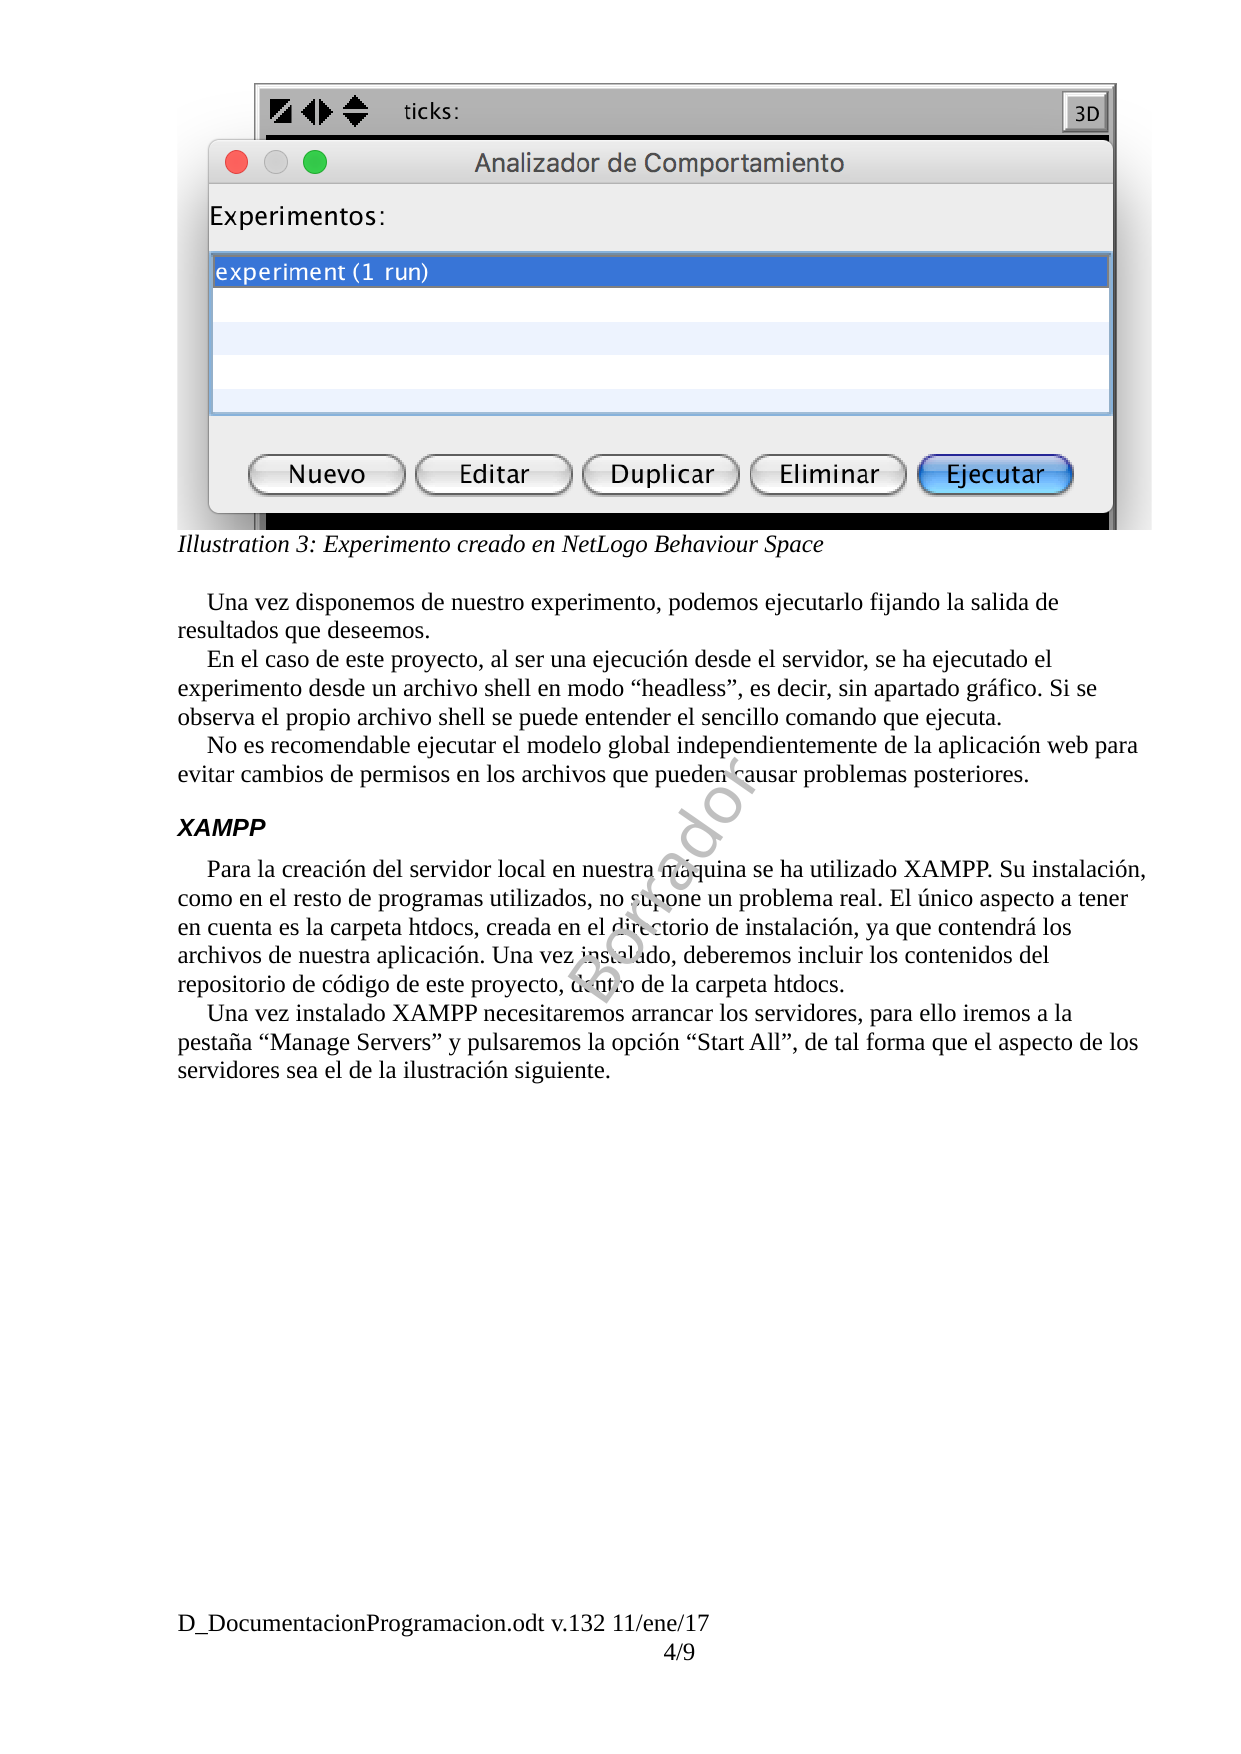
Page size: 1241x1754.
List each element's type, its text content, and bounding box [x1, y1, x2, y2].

text Para la creación del servidor local en nuestra máquina se ha utilizado XAMPP. Su instalación, como en el resto de programas utilizados, no supone un problema real. El único aspecto a tener en cuenta es la carpeta htdocs, creada en el directorio de instalación, ya que contendrá los archivos de nuestra aplicación. Una vez instalado, deberemos incluir los contenidos del repositorio de código de este proyecto, dentro de la carpeta htdocs. [177, 854, 1152, 998]
subtitle XAMPP [686, 828, 713, 842]
text Una vez disponemos de nuestro experimento, podemos ejecutarlo fijando la salida de resultados que deseemos. [177, 587, 1152, 644]
text No es recomendable ejecutar el modelo global independientemente de la aplicación web para evitar cambios de permisos en los archivos que pueden causar problemas posteriores. [177, 731, 1152, 788]
text Una vez instalado XAMPP necesitaremos arrancar los servidores, para ello iremos a la pestaña “Manage Servers” y pulsaremos la opción “Start All”, de tal forma que el aspecto de los servidores sea el de la ilustración siguiente. [177, 998, 1152, 1084]
picture [177, 71, 1152, 530]
text Illustration 3: Experimento creado en NetLogo Behaviour Space [177, 530, 1152, 558]
subtitle XAMPP [177, 813, 694, 842]
subtitle XAMPP [689, 813, 1152, 842]
text En el caso de este proyecto, al ser una ejecución desde el servidor, se ha ejecutado el experimento desde un archivo shell en modo “headless”, es decir, sin apartado gráfico. Si se observa el propio archivo shell se puede entender el sencillo comando que ejecuta. [177, 644, 1152, 731]
